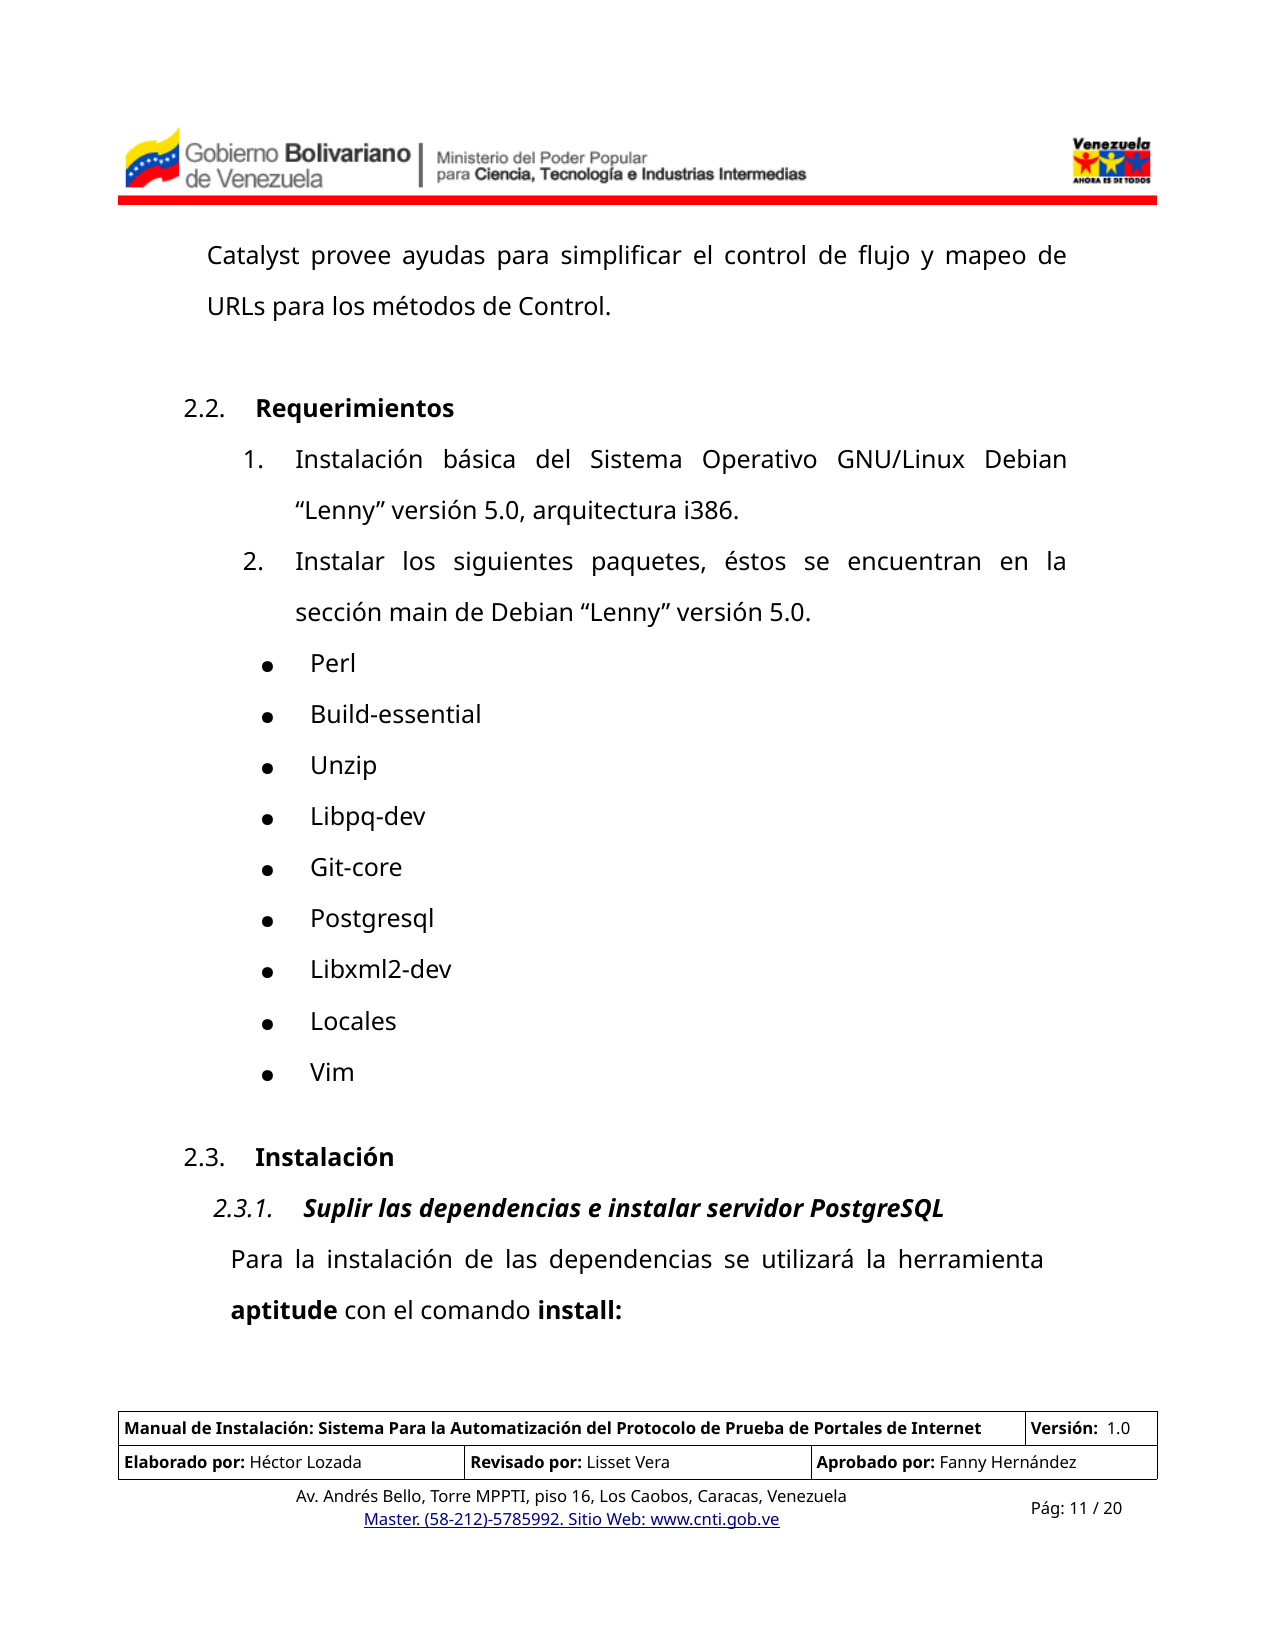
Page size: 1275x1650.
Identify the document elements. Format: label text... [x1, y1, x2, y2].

list Build-essential [260, 697, 1045, 731]
text Para la instalación de las dependencias se utilizará la herramienta aptitude con el comando install: [230, 1241, 1045, 1327]
list Libpq-dev [260, 799, 1045, 833]
list Postgresql [260, 901, 1045, 935]
list Perl [260, 646, 1045, 680]
text Catalyst provee ayudas para simplificar el control de flujo y mapeo de URLs para los métodos de Control. [207, 238, 1068, 323]
list Locales [260, 1003, 1045, 1037]
subtitle Instalación [177, 1139, 1157, 1173]
subtitle Suplir las dependencias e instalar servidor PostgreSQL [207, 1190, 1157, 1224]
list Unzip [260, 748, 1045, 782]
list Instalar los siguientes paquetes, éstos se encuentran en la sección main de Debian “Lenny” versión 5.0. [236, 544, 1068, 629]
list Instalación básica del Sistema Operativo GNU/Linux Debian “Lenny” versión 5.0, arquitectura i386. [236, 442, 1068, 527]
list Vim [260, 1054, 1045, 1088]
list Libxml2-dev [260, 952, 1045, 986]
picture [118, 119, 1157, 205]
subtitle Requerimientos [177, 391, 1157, 425]
list Git-core [260, 850, 1045, 884]
